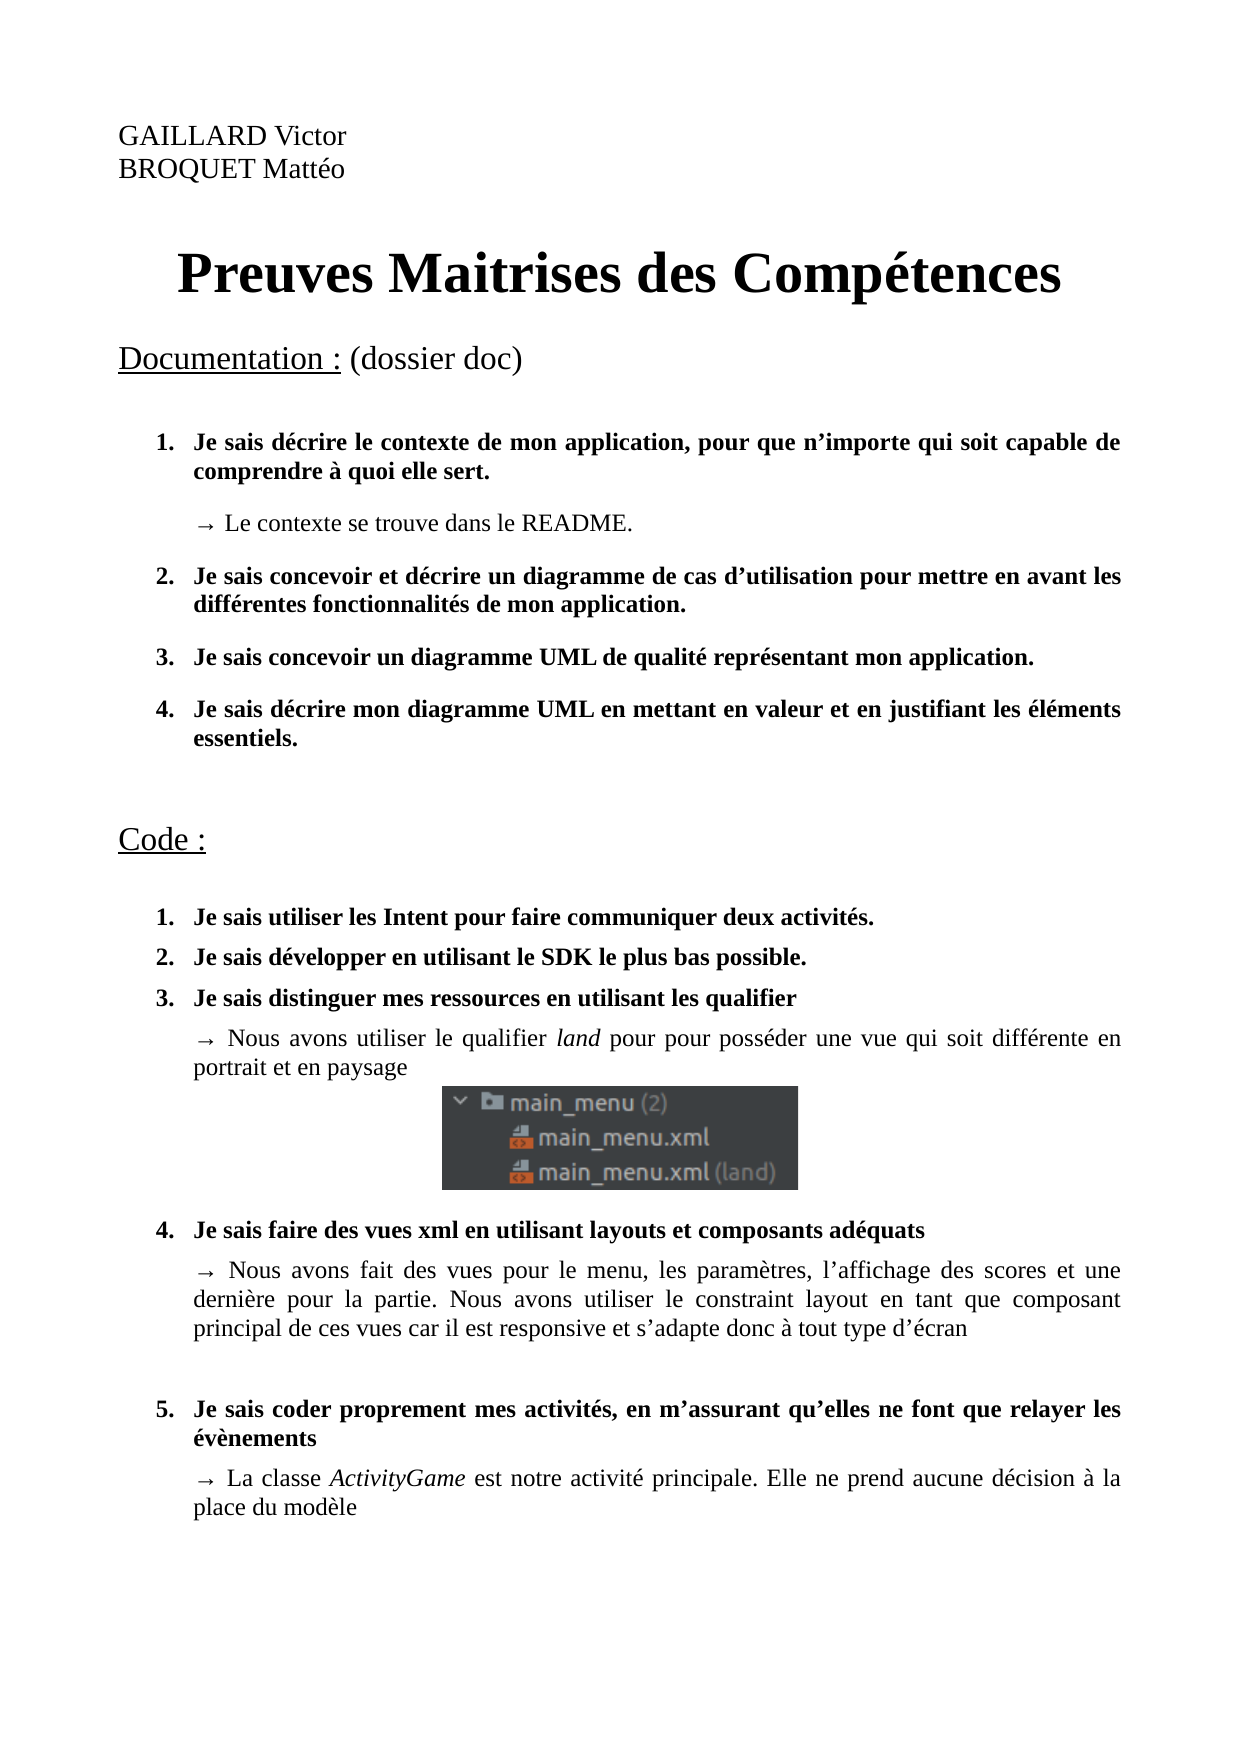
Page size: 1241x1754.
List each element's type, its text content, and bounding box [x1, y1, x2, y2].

list Je sais décrire le contexte de mon application, pour que n’importe qui soit capable de comprendre à quoi elle sert. [156, 427, 1122, 484]
list → Nous avons fait des vues pour le menu, les paramètres, l’affichage des scores et une dernière pour la partie. Nous avons utiliser le constraint layout en tant que composant principal de ces vues car il est responsive et s’adapte donc à tout type d’écran [156, 1255, 1122, 1342]
text GAILLARD Victor [118, 118, 1122, 152]
text BROQUET Mattéo [118, 152, 1122, 185]
list Je sais faire des vues xml en utilisant layouts et composants adéquats [156, 1215, 1122, 1243]
text Code : [118, 819, 1122, 857]
list Je sais utiliser les Intent pour faire communiquer deux activités. [156, 902, 1122, 930]
list → La classe ActivityGame est notre activité principale. Elle ne prend aucune décision à la place du modèle [156, 1463, 1122, 1521]
list Je sais concevoir un diagramme UML de qualité représentant mon application. [156, 642, 1122, 671]
list → Le contexte se trouve dans le README. [156, 508, 1122, 537]
list Je sais décrire mon diagramme UML en mettant en valeur et en justifiant les éléments essentiels. [156, 694, 1122, 752]
list → Nous avons utiliser le qualifier land pour pour posséder une vue qui soit différente en portrait et en paysage [156, 1023, 1122, 1081]
text Preuves Maitrises des Compétences [118, 238, 1122, 305]
picture [442, 1086, 799, 1190]
text Documentation : (dossier doc) [118, 338, 1122, 377]
list Je sais distinguer mes ressources en utilisant les qualifier [156, 983, 1122, 1012]
list Je sais concevoir et décrire un diagramme de cas d’utilisation pour mettre en avant les différentes fonctionnalités de mon application. [156, 561, 1122, 618]
list Je sais coder proprement mes activités, en m’assurant qu’elles ne font que relayer les évènements [156, 1394, 1122, 1452]
list Je sais développer en utilisant le SDK le plus bas possible. [156, 942, 1122, 971]
